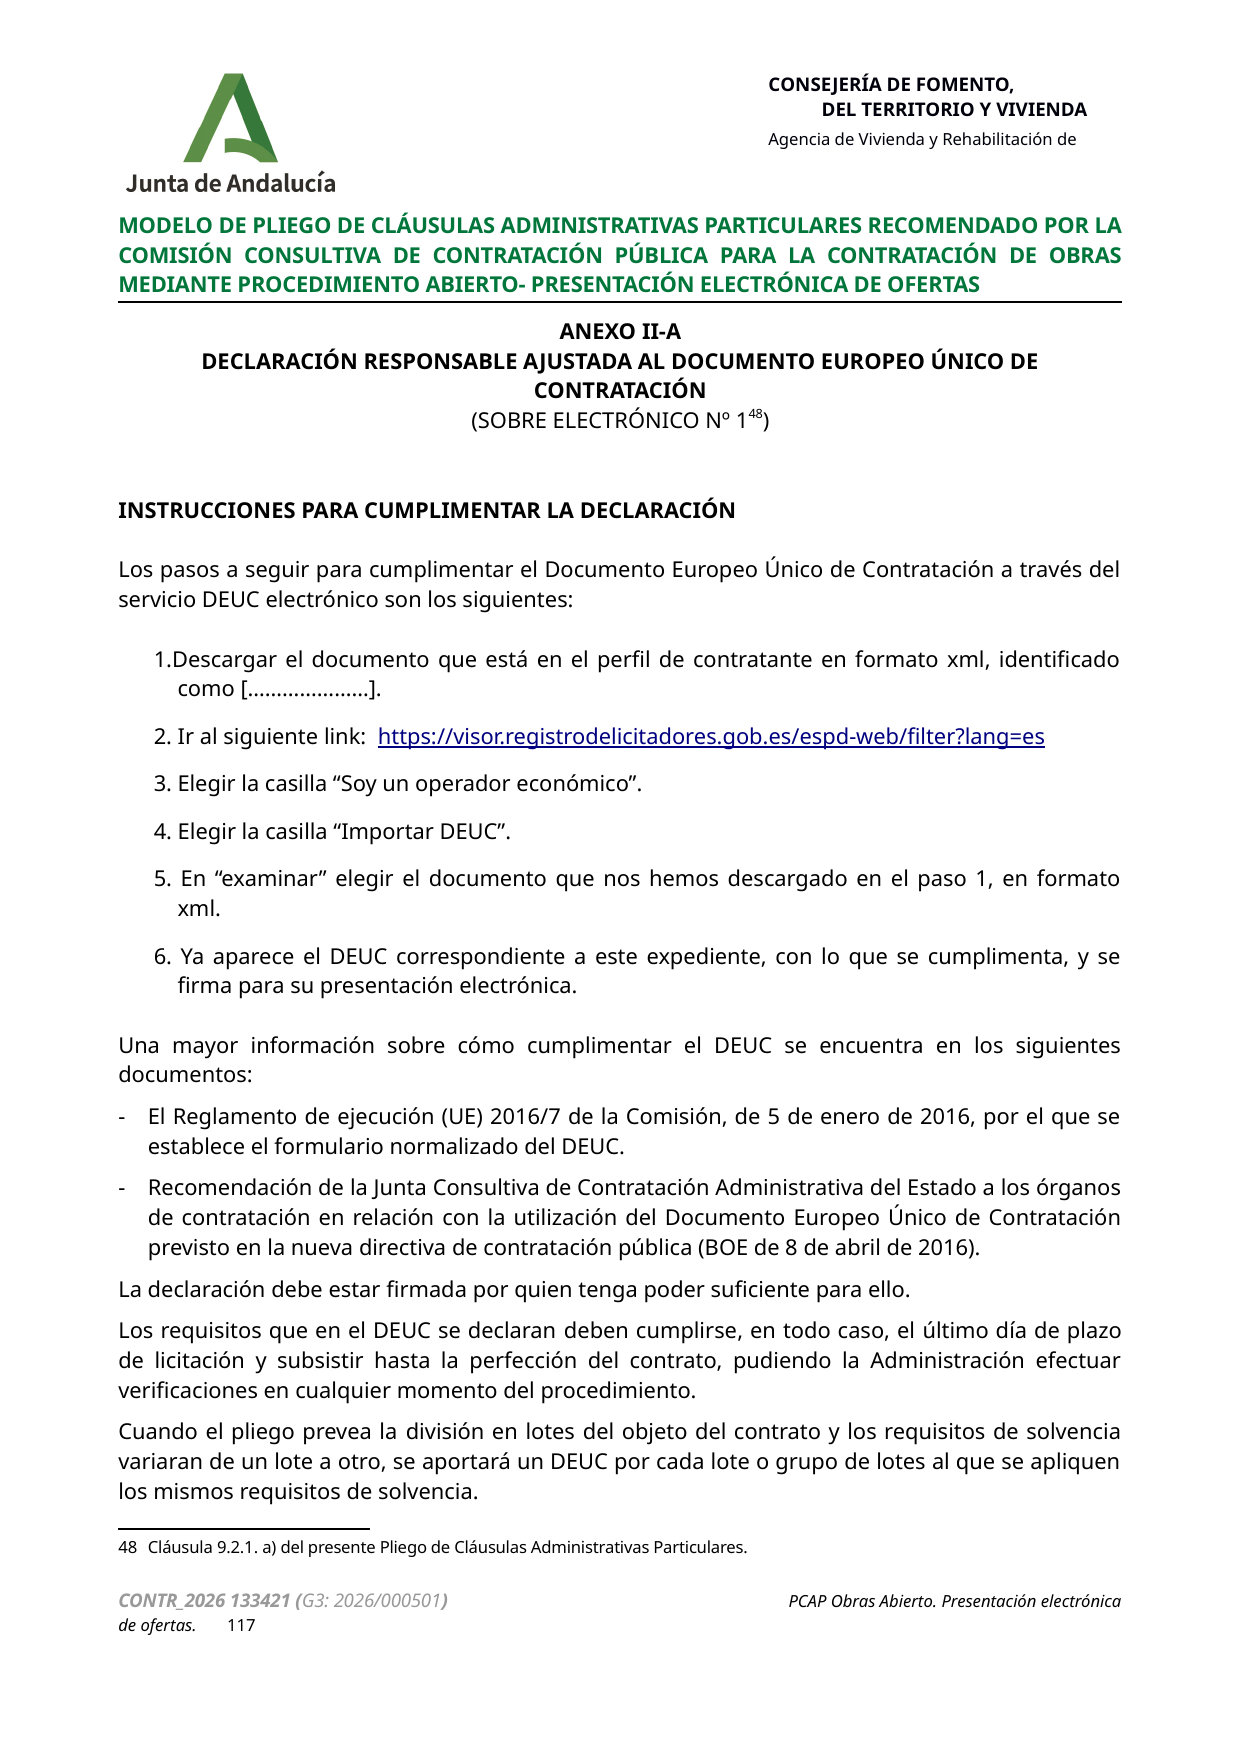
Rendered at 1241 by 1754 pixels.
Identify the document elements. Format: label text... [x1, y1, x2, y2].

text INSTRUCCIONES PARA CUMPLIMENTAR LA DECLARACIÓN [118, 494, 1122, 524]
text La declaración debe estar firmada por quien tenga poder suficiente para ello. [118, 1273, 1122, 1303]
text 1.Descargar el documento que está en el perfil de contratante en formato xml, identificado como […………………]. [153, 643, 1122, 703]
text Los requisitos que en el DEUC se declaran deben cumplirse, en todo caso, el último día de plazo de licitación y subsistir hasta la perfección del contrato, pudiendo la Administración efectuar verificaciones en cualquier momento del procedimiento. [118, 1315, 1122, 1404]
text ANEXO II-A [118, 316, 1122, 346]
text - El Reglamento de ejecución (UE) 2016/7 de la Comisión, de 5 de enero de 2016, por el que se establece el formulario normalizado del DEUC. [118, 1101, 1122, 1161]
text 6. Ya aparece el DEUC correspondiente a este expediente, con lo que se cumplimenta, y se firma para su presentación electrónica. [153, 941, 1122, 1000]
text (SOBRE ELECTRÓNICO Nº 1) [118, 405, 1122, 435]
text DECLARACIÓN RESPONSABLE AJUSTADA AL DOCUMENTO EUROPEO ÚNICO DE CONTRATACIÓN [118, 346, 1122, 405]
text Una mayor información sobre cómo cumplimentar el DEUC se encuentra en los siguientes documentos: [118, 1030, 1122, 1089]
picture [106, 57, 355, 208]
text 3. Elegir la casilla “Soy un operador económico”. [153, 768, 1122, 798]
text 2. Ir al siguiente link: https://visor.registrodelicitadores.gob.es/espd-web/filter?lang=es [153, 721, 1122, 751]
text 4. Elegir la casilla “Importar DEUC”. [153, 816, 1122, 846]
text MODELO DE PLIEGO DE CLÁUSULAS ADMINISTRATIVAS PARTICULARES RECOMENDADO POR LA COMISIÓN CONSULTIVA DE CONTRATACIÓN PÚBLICA PARA LA CONTRATACIÓN DE OBRAS MEDIANTE PROCEDIMIENTO ABIERTO- PRESENTACIÓN ELECTRÓNICA DE OFERTAS [118, 210, 1122, 301]
text Cláusula 9.2.1. a) del presente Pliego de Cláusulas Administrativas Particulares. [118, 1535, 1122, 1558]
text Cuando el pliego prevea la división en lotes del objeto del contrato y los requisitos de solvencia variaran de un lote a otro, se aportará un DEUC por cada lote o grupo de lotes al que se apliquen los mismos requisitos de solvencia. [118, 1416, 1122, 1506]
text - Recomendación de la Junta Consultiva de Contratación Administrativa del Estado a los órganos de contratación en relación con la utilización del Documento Europeo Único de Contratación previsto en la nueva directiva de contratación pública (BOE de 8 de abril de 2016). [118, 1172, 1122, 1262]
text 5. En “examinar” elegir el documento que nos hemos descargado en el paso 1, en formato xml. [153, 863, 1122, 923]
text Los pasos a seguir para cumplimentar el Documento Europeo Único de Contratación a través del servicio DEUC electrónico son los siguientes: [118, 554, 1122, 614]
